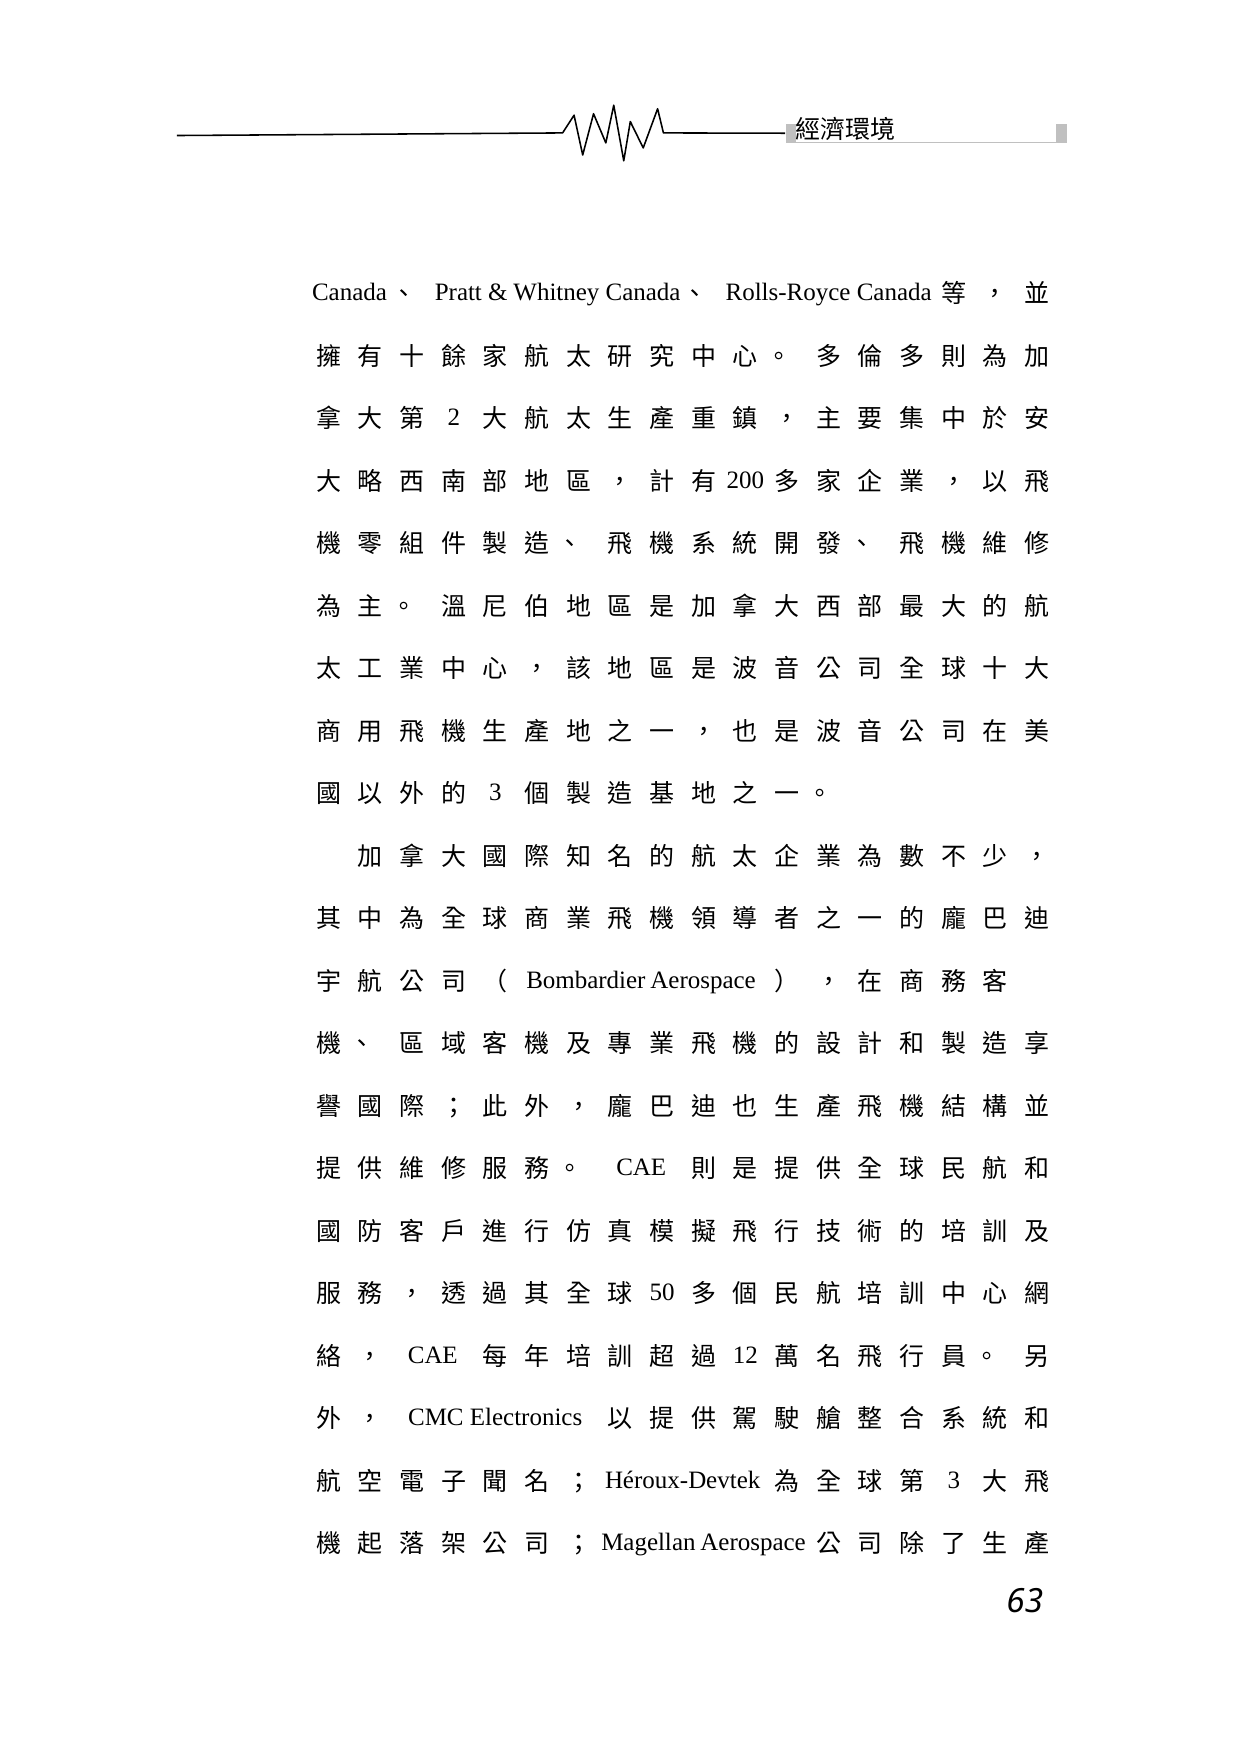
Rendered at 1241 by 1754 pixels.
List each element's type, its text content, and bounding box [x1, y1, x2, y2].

text 加拿大國際知名的航太企業為數不少，其中為全球商業飛機領導者之一的龐巴迪宇航公司（Bombardier Aerospace），在商務客機、區域客機及專業飛機的設計和製造享譽國際；此外，龐巴迪也生產飛機結構並提供維修服務。CAE則是提供全球民航和國防客戶進行仿真模擬飛行技術的培訓及服務，透過其全球50多個民航培訓中心網絡，CAE每年培訓超過12萬名飛行員。另外，CMC Electronics以提供駕駛艙整合系統和航空電子聞名；Héroux-Devtek為全球第3大飛機起落架公司；Magellan Aerospace公司除了生產 [281, 813, 1058, 1563]
text Canada、Pratt & Whitney Canada、Rolls-Royce Canada等，並擁有十餘家航太研究中心。多倫多則為加拿大第2大航太生產重鎮，主要集中於安大略西南部地區，計有200多家企業，以飛機零組件製造、飛機系統開發、飛機維修為主。溫尼伯地區是加拿大西部最大的航太工業中心，該地區是波音公司全球十大商用飛機生產地之一，也是波音公司在美國以外的3個製造基地之一。 [281, 250, 1058, 813]
